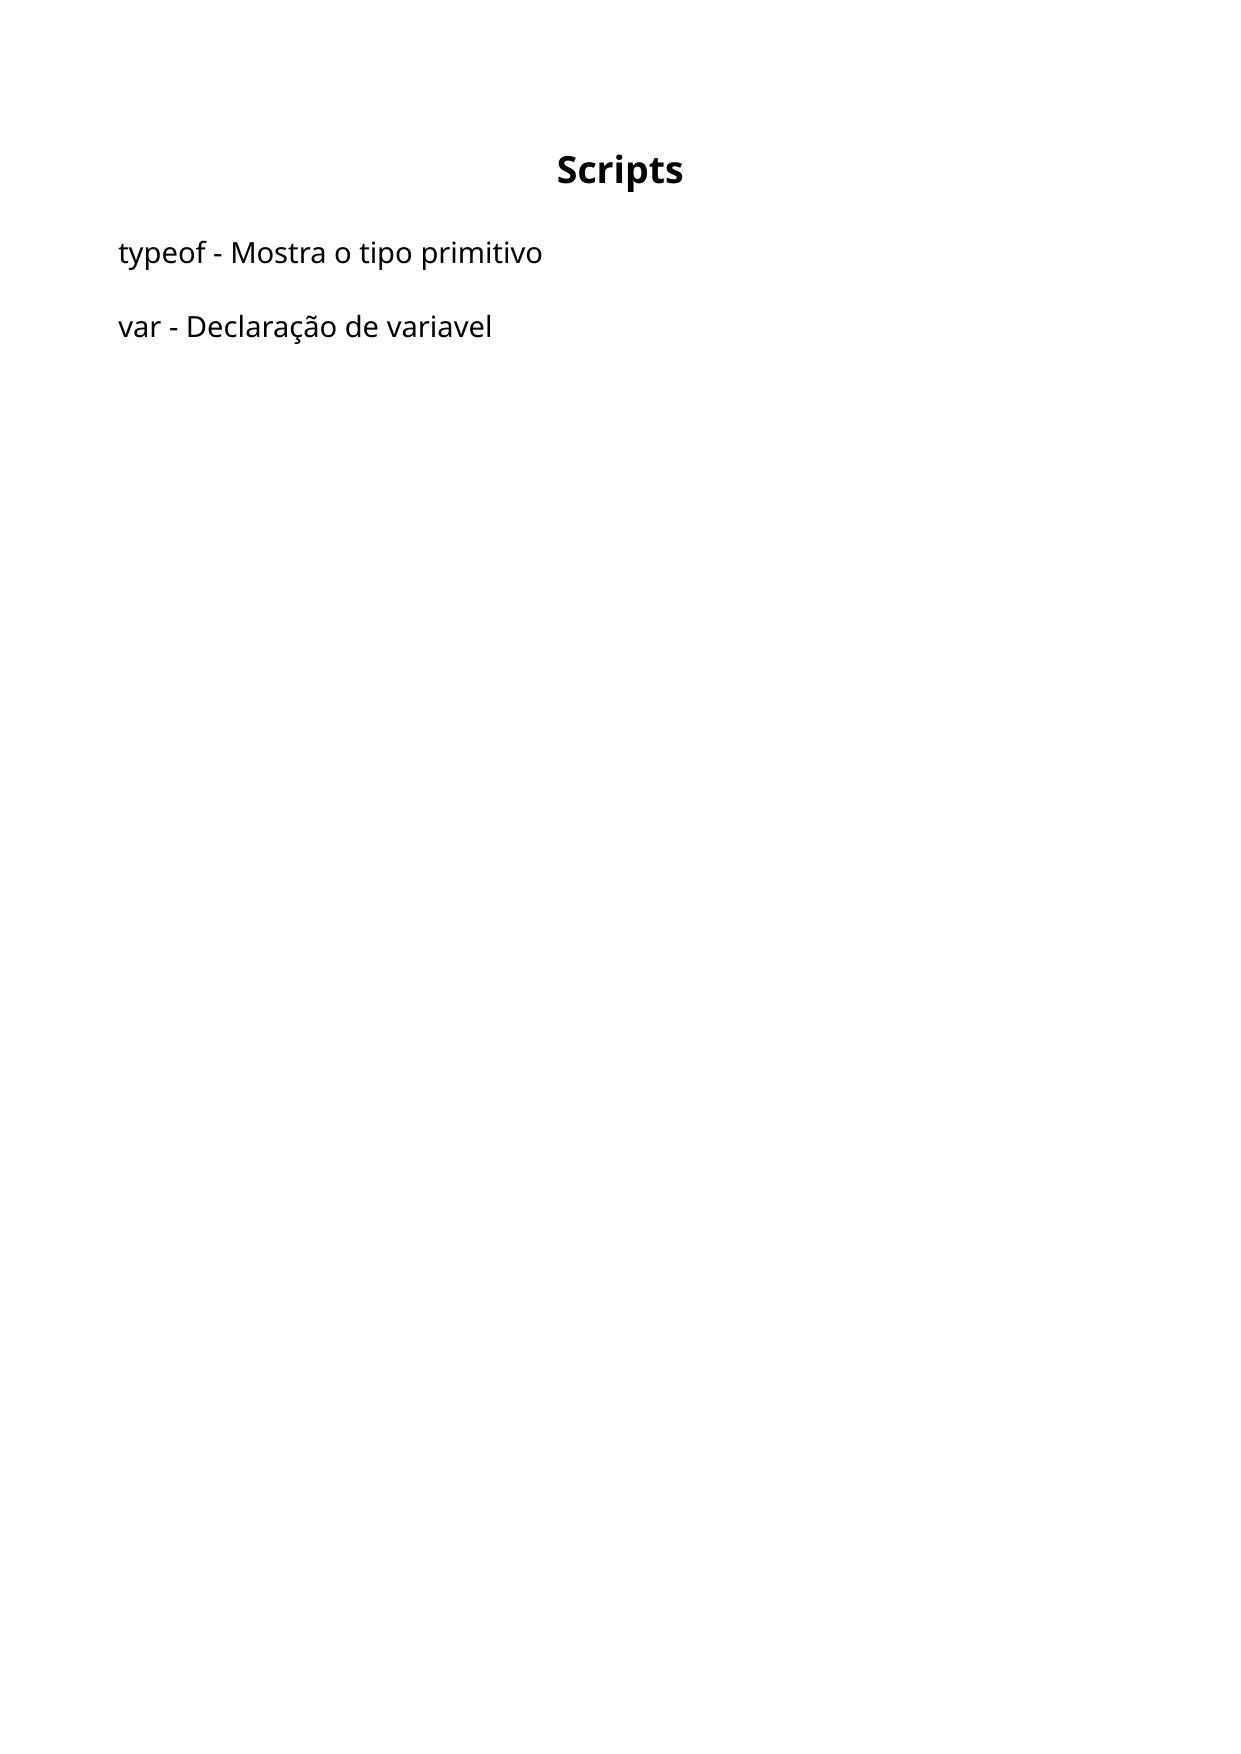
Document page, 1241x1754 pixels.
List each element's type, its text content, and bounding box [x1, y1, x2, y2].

subtitle Scripts [118, 143, 1122, 194]
text var - Declaração de variavel [118, 306, 1122, 346]
text typeof - Mostra o tipo primitivo [118, 232, 1122, 272]
